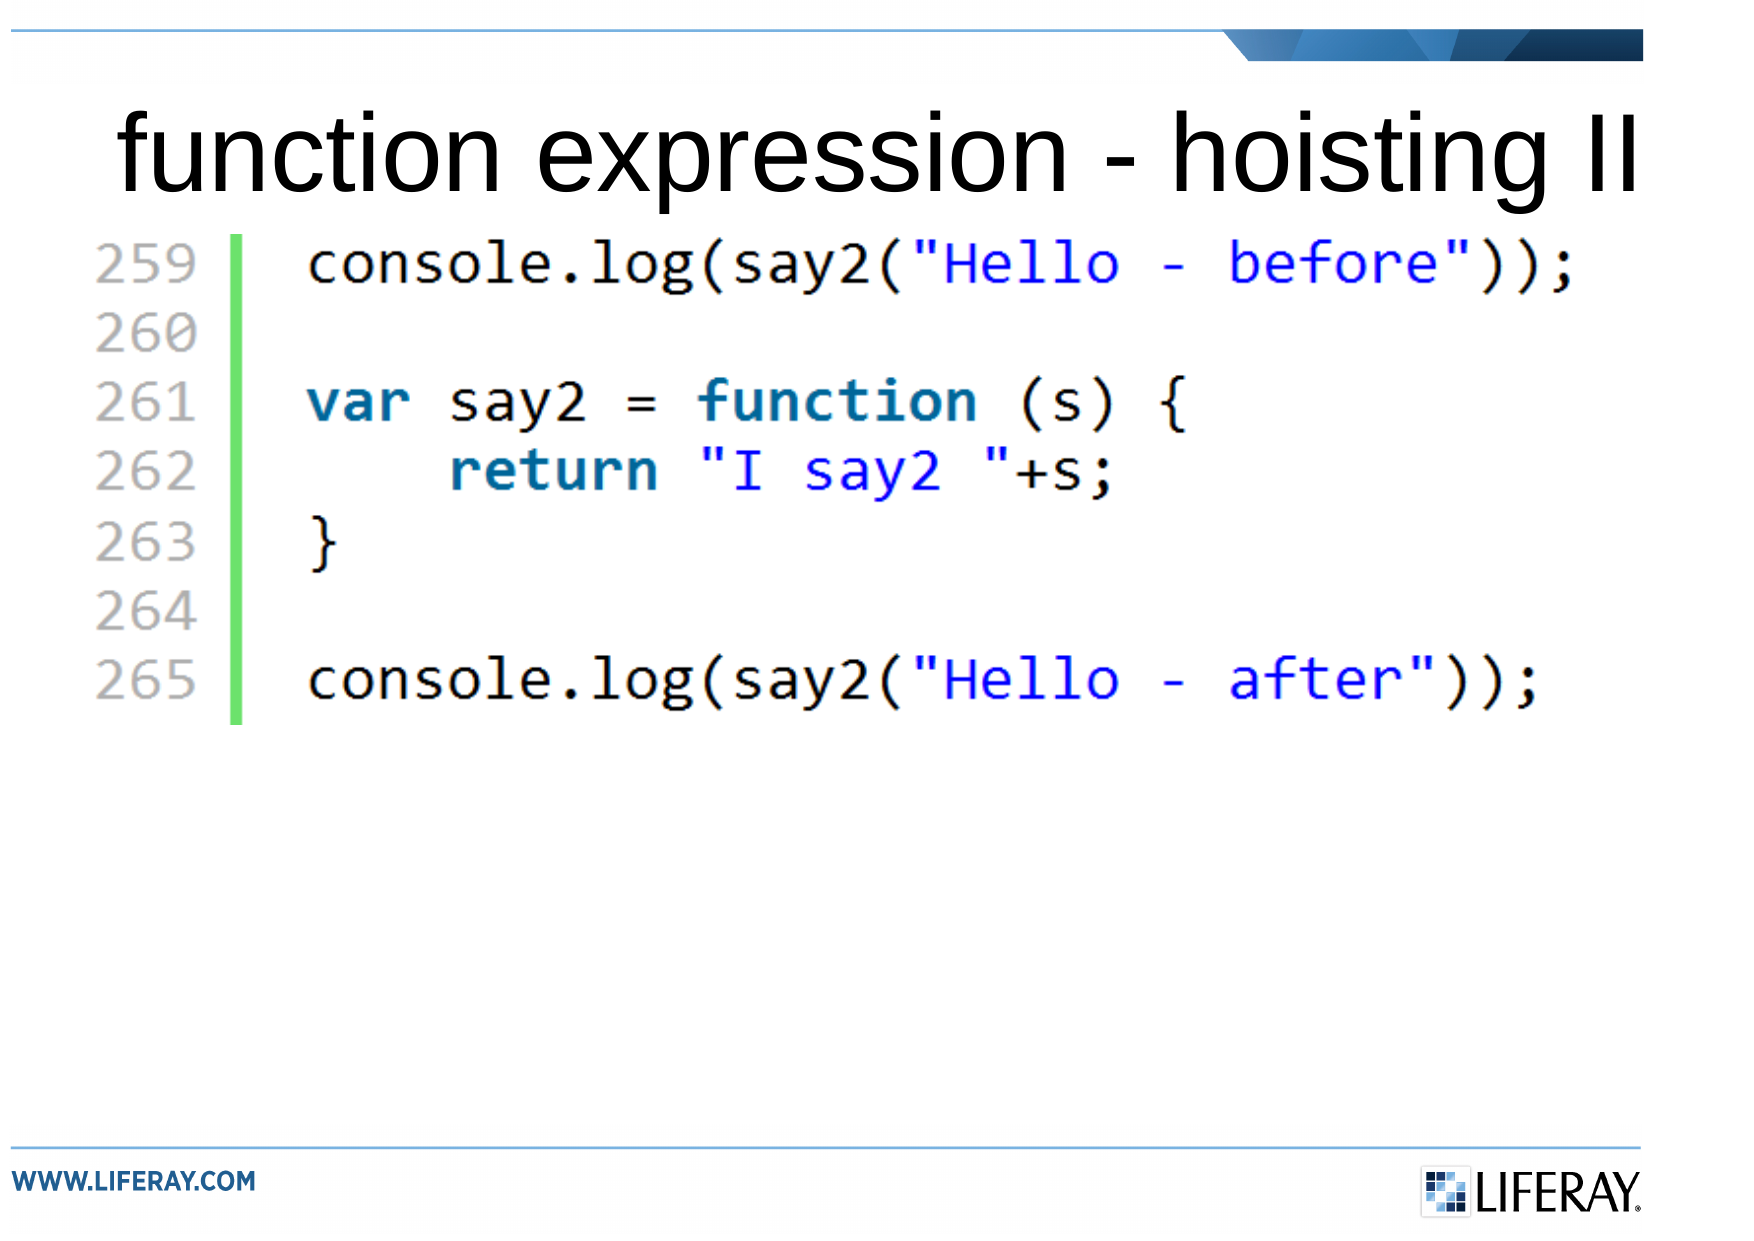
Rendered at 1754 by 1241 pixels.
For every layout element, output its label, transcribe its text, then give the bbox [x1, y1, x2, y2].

picture [85, 234, 1574, 726]
picture [11, 0, 1644, 84]
title function expression - hoisting II [37, 49, 1726, 257]
picture [9, 1124, 1642, 1234]
